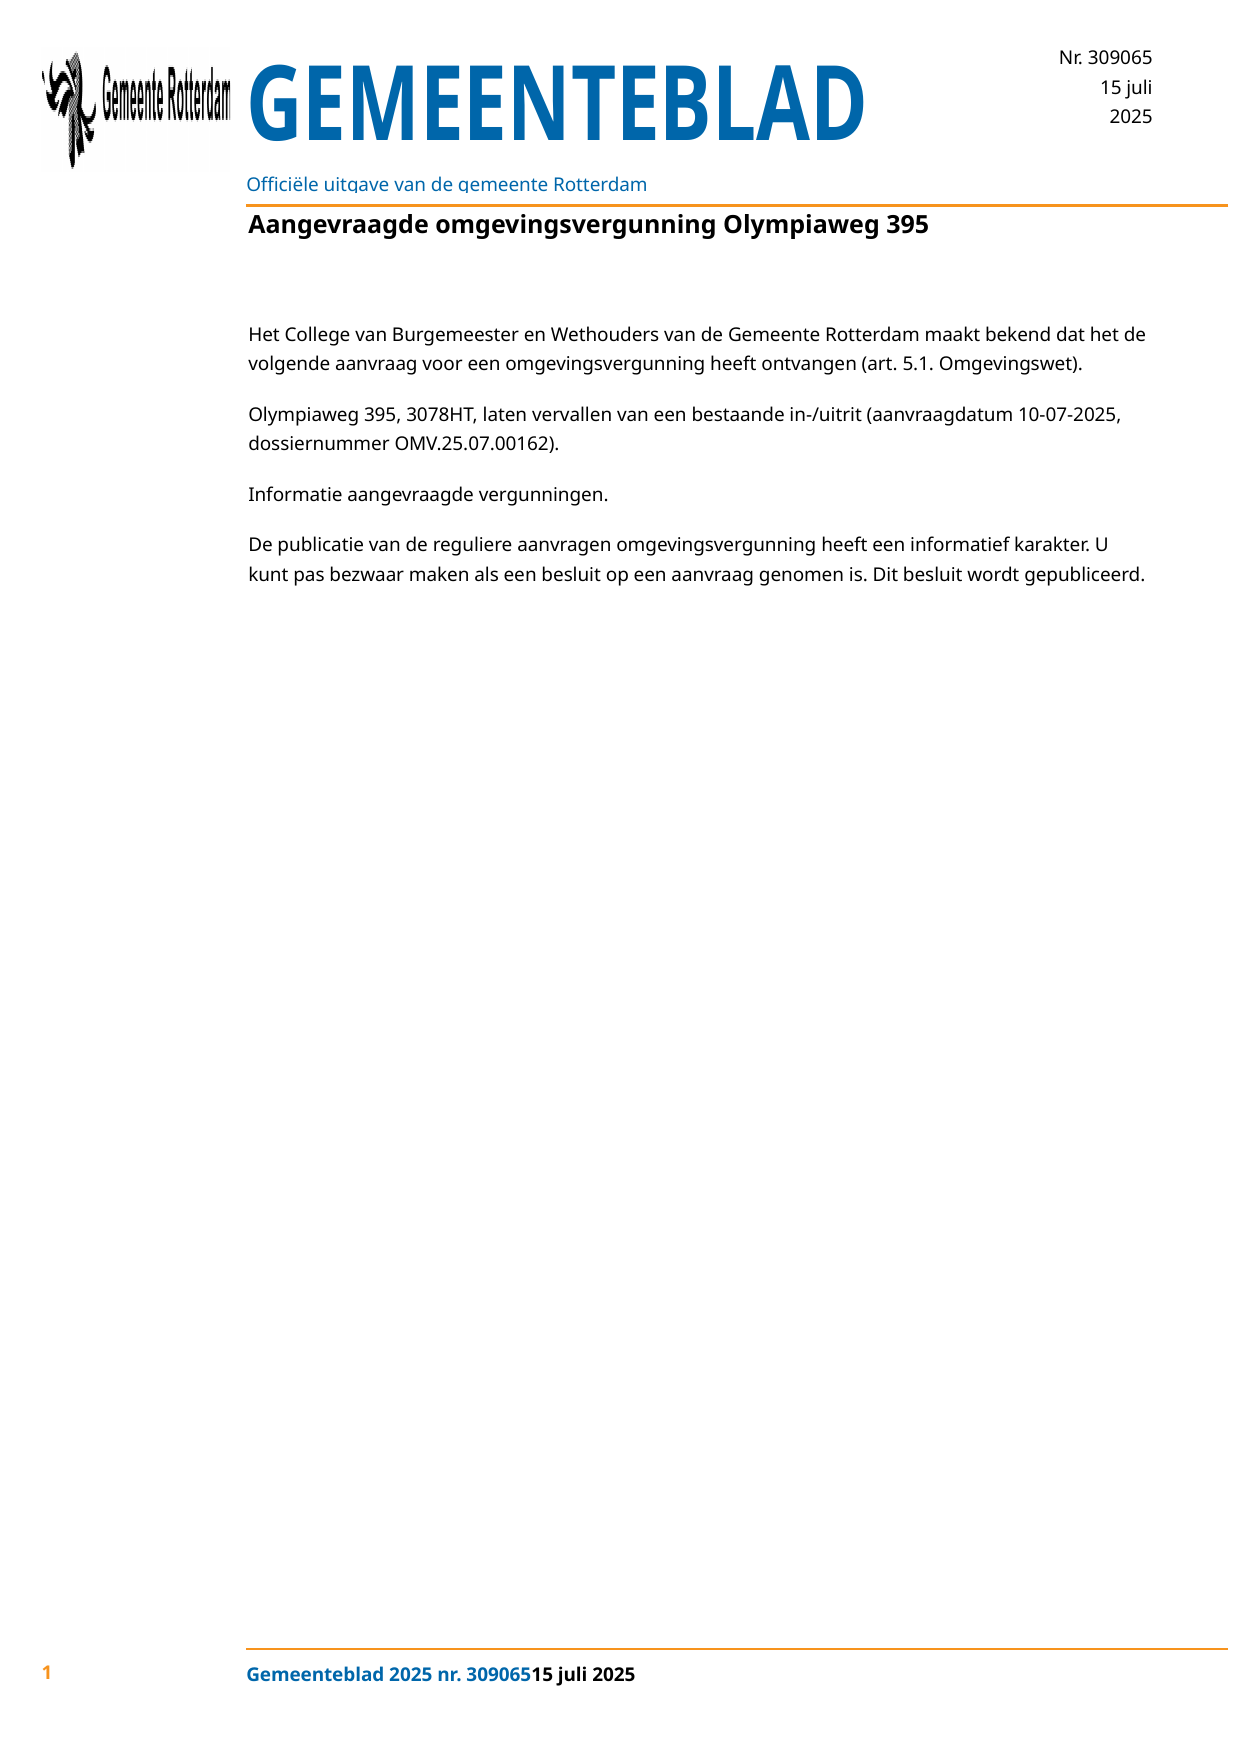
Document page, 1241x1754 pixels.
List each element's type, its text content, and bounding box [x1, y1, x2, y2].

text Het College van Burgemeester en Wethouders van de Gemeente Rotterdam maakt bekend dat het de volgende aanvraag voor een omgevingsvergunning heeft ontvangen (art. 5.1. Omgevingswet). [248, 321, 1152, 376]
picture [41, 47, 231, 172]
text Aangevraagde omgevingsvergunning Olympiaweg 395 [248, 207, 1152, 241]
text Olympiaweg 395, 3078HT, laten vervallen van een bestaande in-/uitrit (aanvraagdatum 10-07-2025, dossiernummer OMV.25.07.00162). [248, 401, 1152, 456]
text Informatie aangevraagde vergunningen. [248, 481, 1152, 506]
text De publicatie van de reguliere aanvragen omgevingsvergunning heeft een informatief karakter. U kunt pas bezwaar maken als een besluit op een aanvraag genomen is. Dit besluit wordt gepubliceerd. [248, 531, 1152, 586]
